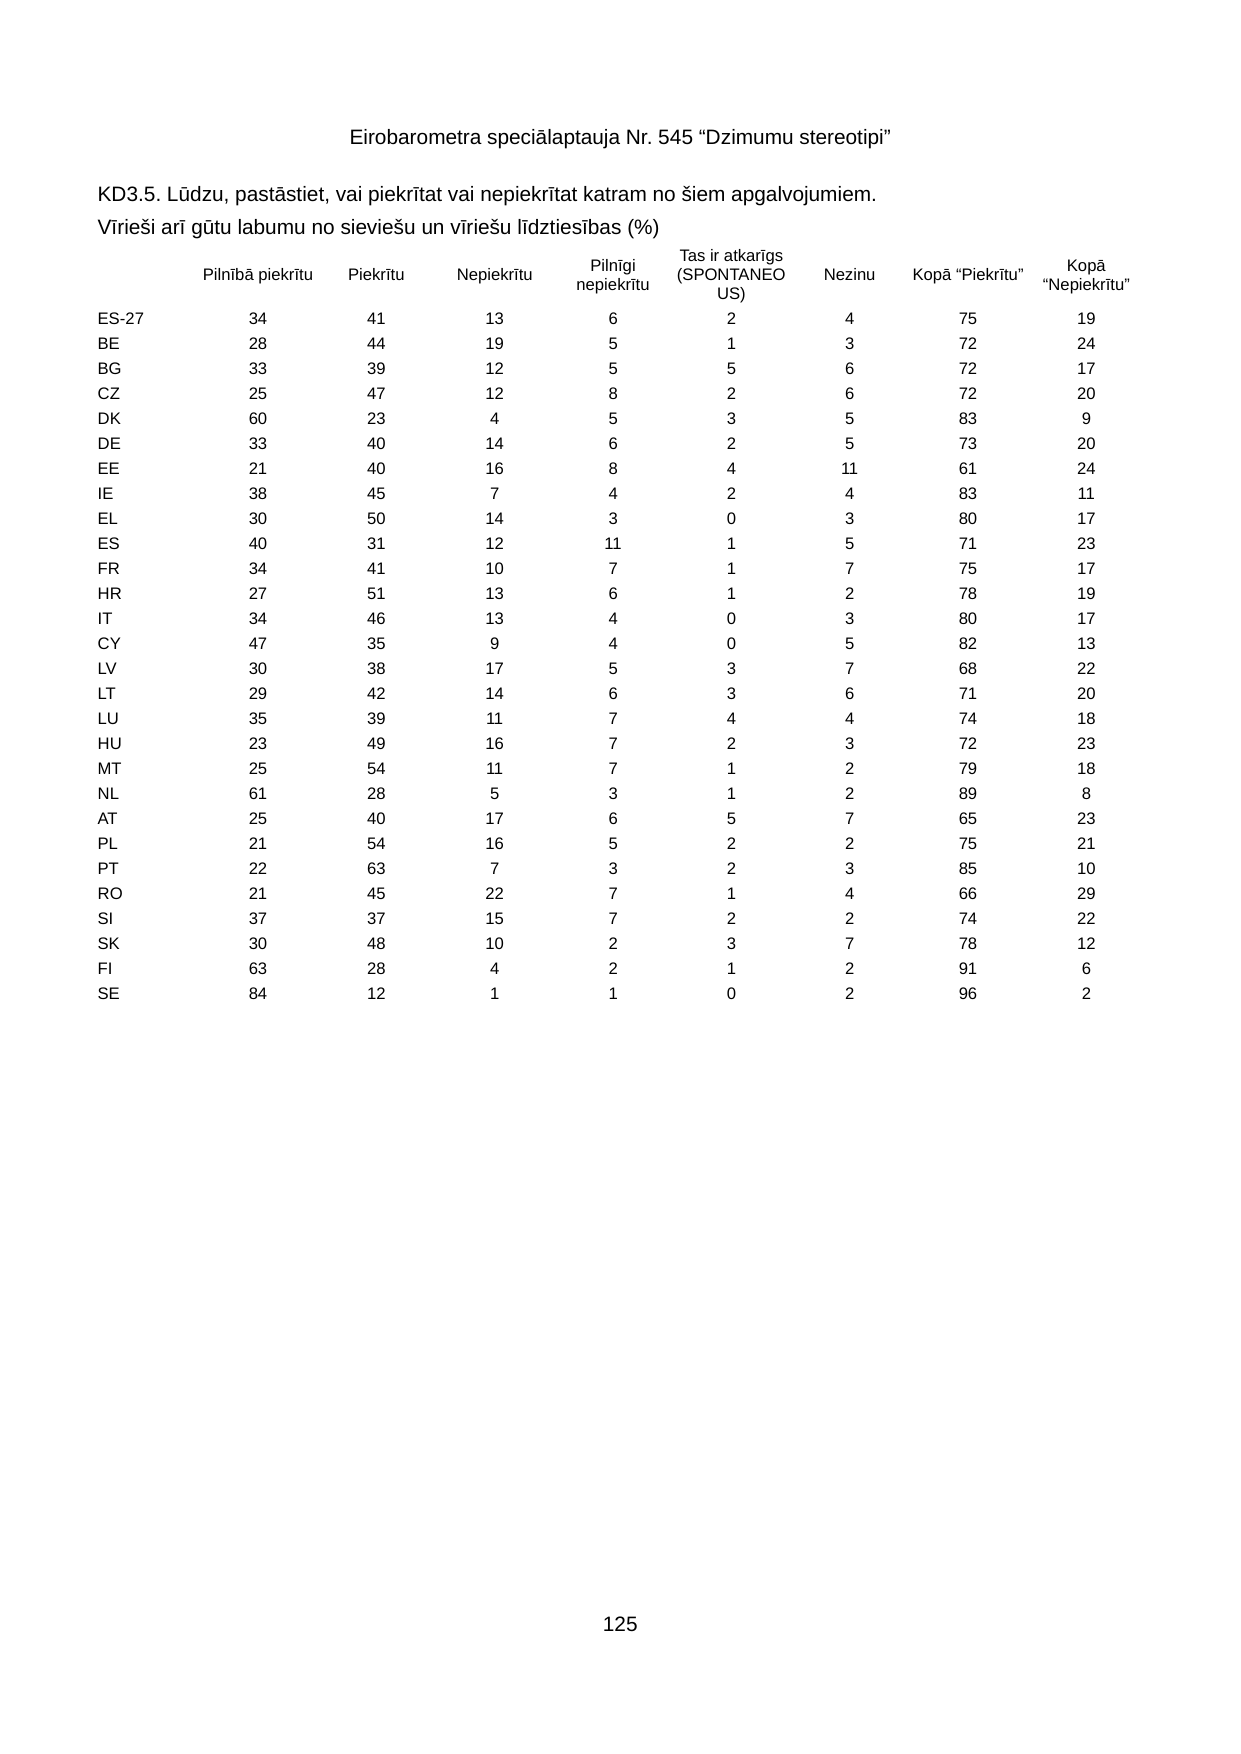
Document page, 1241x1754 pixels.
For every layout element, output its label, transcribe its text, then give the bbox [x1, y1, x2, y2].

table_cell 1 [672, 881, 790, 906]
table_cell 47 [317, 381, 435, 406]
table_cell 83 [909, 406, 1027, 431]
table_cell 1 [672, 556, 790, 581]
table_cell 39 [317, 356, 435, 381]
table_cell NL [95, 781, 199, 806]
table_cell 10 [1027, 856, 1145, 881]
table_cell 47 [199, 631, 317, 656]
table_cell 4 [790, 706, 909, 731]
table_cell 6 [790, 356, 909, 381]
table_cell Pilnībā piekrītu [199, 243, 317, 306]
table_cell 39 [317, 706, 435, 731]
table_cell 65 [909, 806, 1027, 831]
table_cell 80 [909, 506, 1027, 531]
table_cell 13 [435, 606, 554, 631]
table_cell 23 [1027, 731, 1145, 756]
table_cell 3 [790, 606, 909, 631]
table_cell 5 [790, 631, 909, 656]
table_cell HR [95, 581, 199, 606]
table_cell 2 [554, 956, 672, 981]
table_cell 2 [672, 381, 790, 406]
table_cell 3 [790, 856, 909, 881]
table_cell 23 [1027, 806, 1145, 831]
table_cell 8 [554, 381, 672, 406]
table_cell 4 [672, 456, 790, 481]
table_cell 72 [909, 731, 1027, 756]
table_cell 5 [672, 806, 790, 831]
table_cell SK [95, 931, 199, 956]
table_cell 6 [554, 431, 672, 456]
table_cell 1 [435, 981, 554, 1006]
table_cell 33 [199, 356, 317, 381]
table_cell 2 [790, 956, 909, 981]
table_cell 3 [554, 856, 672, 881]
table_cell 11 [435, 756, 554, 781]
table_cell 66 [909, 881, 1027, 906]
table_cell 72 [909, 331, 1027, 356]
table_cell LT [95, 681, 199, 706]
table_cell 5 [790, 531, 909, 556]
table_cell 61 [199, 781, 317, 806]
table_cell 25 [199, 756, 317, 781]
table_cell 5 [672, 356, 790, 381]
table_cell 28 [317, 956, 435, 981]
table_cell 3 [790, 331, 909, 356]
table_cell BG [95, 356, 199, 381]
table_cell CZ [95, 381, 199, 406]
table_cell 21 [199, 831, 317, 856]
table_cell 12 [435, 531, 554, 556]
table_cell 34 [199, 556, 317, 581]
table_cell 41 [317, 556, 435, 581]
table_cell 51 [317, 581, 435, 606]
table_cell 30 [199, 931, 317, 956]
table_cell 17 [435, 806, 554, 831]
table_cell 2 [790, 906, 909, 931]
table_cell 49 [317, 731, 435, 756]
table_cell 42 [317, 681, 435, 706]
table_cell EL [95, 506, 199, 531]
table_cell 72 [909, 356, 1027, 381]
table_cell 83 [909, 481, 1027, 506]
table_cell 20 [1027, 431, 1145, 456]
table_cell 4 [435, 956, 554, 981]
table_cell Pilnīgi nepiekrītu [554, 243, 672, 306]
table_cell 5 [790, 406, 909, 431]
table_cell 7 [435, 856, 554, 881]
table_cell 6 [554, 581, 672, 606]
table_cell ES [95, 531, 199, 556]
table_cell 25 [199, 806, 317, 831]
table_cell MT [95, 756, 199, 781]
table_cell 2 [672, 731, 790, 756]
table_cell 37 [317, 906, 435, 931]
table_cell 75 [909, 306, 1027, 331]
table_cell IT [95, 606, 199, 631]
table_cell 45 [317, 881, 435, 906]
table_header KD3.5. Lūdzu, pastāstiet, vai piekrītat vai nepiekrītat katram no šiem apgalvojumiem. [95, 178, 1145, 210]
table_cell 2 [790, 781, 909, 806]
table_cell 13 [435, 306, 554, 331]
table_cell 12 [435, 381, 554, 406]
table_cell 23 [199, 731, 317, 756]
table_cell 20 [1027, 681, 1145, 706]
table_cell 17 [1027, 506, 1145, 531]
table_cell 5 [554, 406, 672, 431]
table_cell 35 [199, 706, 317, 731]
table_cell 16 [435, 456, 554, 481]
table_cell 31 [317, 531, 435, 556]
table_cell 7 [790, 806, 909, 831]
table_cell 22 [1027, 906, 1145, 931]
table_cell 14 [435, 681, 554, 706]
table_cell 7 [435, 481, 554, 506]
table_cell Vīrieši arī gūtu labumu no sieviešu un vīriešu līdztiesības (%) [95, 210, 1145, 243]
table_cell 15 [435, 906, 554, 931]
table_cell Kopā “Piekrītu” [909, 243, 1027, 306]
table_cell 4 [554, 631, 672, 656]
table_cell 63 [317, 856, 435, 881]
table_cell 5 [435, 781, 554, 806]
table_cell PT [95, 856, 199, 881]
table_cell 3 [672, 656, 790, 681]
table_cell 71 [909, 681, 1027, 706]
table_cell 12 [317, 981, 435, 1006]
table_cell 27 [199, 581, 317, 606]
table_cell 5 [554, 656, 672, 681]
table_cell 2 [790, 981, 909, 1006]
table_cell 4 [790, 881, 909, 906]
table_cell 11 [790, 456, 909, 481]
table_cell 5 [554, 356, 672, 381]
table_cell 20 [1027, 381, 1145, 406]
table_cell 80 [909, 606, 1027, 631]
table_cell BE [95, 331, 199, 356]
table_cell 6 [554, 681, 672, 706]
table_cell 4 [672, 706, 790, 731]
table_cell 28 [317, 781, 435, 806]
table_cell 5 [554, 831, 672, 856]
table_cell 1 [672, 531, 790, 556]
table_cell 54 [317, 756, 435, 781]
table_cell 9 [1027, 406, 1145, 431]
table_cell 21 [199, 881, 317, 906]
table_cell 38 [199, 481, 317, 506]
table_cell 60 [199, 406, 317, 431]
table_cell 3 [790, 731, 909, 756]
table_cell 25 [199, 381, 317, 406]
table_cell 2 [672, 906, 790, 931]
table_cell CY [95, 631, 199, 656]
table_cell 2 [790, 756, 909, 781]
table_cell Piekrītu [317, 243, 435, 306]
table_cell 4 [554, 481, 672, 506]
table_cell 23 [1027, 531, 1145, 556]
table_cell 3 [790, 506, 909, 531]
table_cell 2 [554, 931, 672, 956]
table_cell 17 [1027, 356, 1145, 381]
table_cell FI [95, 956, 199, 981]
table_cell SE [95, 981, 199, 1006]
table_cell 68 [909, 656, 1027, 681]
table_cell 96 [909, 981, 1027, 1006]
table_cell 3 [554, 506, 672, 531]
table_cell 18 [1027, 706, 1145, 731]
table_cell 3 [554, 781, 672, 806]
table_cell 11 [554, 531, 672, 556]
table_cell Nepiekrītu [435, 243, 554, 306]
table_cell 13 [435, 581, 554, 606]
table_cell 21 [1027, 831, 1145, 856]
table_cell HU [95, 731, 199, 756]
table_cell 1 [672, 331, 790, 356]
table_cell 34 [199, 606, 317, 631]
table_cell 35 [317, 631, 435, 656]
table_cell 22 [435, 881, 554, 906]
table_cell 37 [199, 906, 317, 931]
table_cell 11 [435, 706, 554, 731]
table_cell 16 [435, 731, 554, 756]
table_cell 19 [1027, 306, 1145, 331]
table_cell 41 [317, 306, 435, 331]
table_cell 50 [317, 506, 435, 531]
table_cell 85 [909, 856, 1027, 881]
table_cell 84 [199, 981, 317, 1006]
table_cell 48 [317, 931, 435, 956]
table_cell 72 [909, 381, 1027, 406]
table_cell 2 [790, 581, 909, 606]
table_cell 8 [554, 456, 672, 481]
table_cell 75 [909, 831, 1027, 856]
table_cell 22 [199, 856, 317, 881]
table_cell 21 [199, 456, 317, 481]
table_cell DE [95, 431, 199, 456]
table_cell 0 [672, 631, 790, 656]
table_cell 1 [672, 581, 790, 606]
table_cell 17 [1027, 556, 1145, 581]
table_cell 29 [1027, 881, 1145, 906]
table_cell 10 [435, 556, 554, 581]
table_cell 7 [554, 881, 672, 906]
table_cell ES-27 [95, 306, 199, 331]
table_cell 5 [790, 431, 909, 456]
table_cell 24 [1027, 331, 1145, 356]
table_cell 10 [435, 931, 554, 956]
table_cell 6 [554, 306, 672, 331]
table_cell 34 [199, 306, 317, 331]
table_cell 2 [672, 431, 790, 456]
table_cell 12 [435, 356, 554, 381]
table_cell 44 [317, 331, 435, 356]
table_cell 1 [554, 981, 672, 1006]
table_cell 6 [554, 806, 672, 831]
table_cell 46 [317, 606, 435, 631]
table_cell 13 [1027, 631, 1145, 656]
table_cell 61 [909, 456, 1027, 481]
table_cell 74 [909, 906, 1027, 931]
table_cell 29 [199, 681, 317, 706]
table_cell LU [95, 706, 199, 731]
table_cell [95, 243, 199, 306]
table_cell 1 [672, 756, 790, 781]
table_cell 78 [909, 581, 1027, 606]
table_cell 9 [435, 631, 554, 656]
table_cell 7 [790, 931, 909, 956]
table_cell Tas ir atkarīgs (SPONTANEOUS) [672, 243, 790, 306]
table_cell 8 [1027, 781, 1145, 806]
table_cell 79 [909, 756, 1027, 781]
table_cell 17 [435, 656, 554, 681]
table_cell 19 [1027, 581, 1145, 606]
table_cell 17 [1027, 606, 1145, 631]
table_cell 7 [554, 756, 672, 781]
table_cell 6 [790, 681, 909, 706]
table_cell 40 [317, 456, 435, 481]
table_cell 91 [909, 956, 1027, 981]
table_cell 2 [1027, 981, 1145, 1006]
table_cell 82 [909, 631, 1027, 656]
table_cell 5 [554, 331, 672, 356]
table_cell AT [95, 806, 199, 831]
table_cell 0 [672, 506, 790, 531]
table_cell DK [95, 406, 199, 431]
table_cell 74 [909, 706, 1027, 731]
table_cell RO [95, 881, 199, 906]
table_cell FR [95, 556, 199, 581]
table_cell 7 [554, 906, 672, 931]
table_cell 89 [909, 781, 1027, 806]
table_cell 3 [672, 406, 790, 431]
table_cell 54 [317, 831, 435, 856]
table_cell 4 [790, 481, 909, 506]
table_cell 78 [909, 931, 1027, 956]
table_cell 24 [1027, 456, 1145, 481]
table_cell 0 [672, 606, 790, 631]
table_cell 19 [435, 331, 554, 356]
table_cell 16 [435, 831, 554, 856]
table_cell 4 [790, 306, 909, 331]
table_cell 38 [317, 656, 435, 681]
table_cell IE [95, 481, 199, 506]
table_cell 22 [1027, 656, 1145, 681]
table_cell 2 [672, 481, 790, 506]
table_cell 23 [317, 406, 435, 431]
table_cell 7 [554, 706, 672, 731]
table_cell 7 [790, 556, 909, 581]
table_cell 30 [199, 656, 317, 681]
table_cell 0 [672, 981, 790, 1006]
table_cell 40 [199, 531, 317, 556]
table_cell 12 [1027, 931, 1145, 956]
table_cell 28 [199, 331, 317, 356]
table_cell 3 [672, 681, 790, 706]
table_cell EE [95, 456, 199, 481]
table_cell 7 [554, 731, 672, 756]
table_cell 1 [672, 956, 790, 981]
table_cell 40 [317, 431, 435, 456]
table_cell 7 [790, 656, 909, 681]
table_cell 2 [672, 856, 790, 881]
table_cell SI [95, 906, 199, 931]
table_cell Kopā “Nepiekrītu” [1027, 243, 1145, 306]
table_cell 75 [909, 556, 1027, 581]
table_cell 45 [317, 481, 435, 506]
table_cell LV [95, 656, 199, 681]
table_cell 6 [790, 381, 909, 406]
table_cell 11 [1027, 481, 1145, 506]
table_cell 4 [554, 606, 672, 631]
table_cell 73 [909, 431, 1027, 456]
table_cell 2 [672, 306, 790, 331]
table_cell 40 [317, 806, 435, 831]
table_cell 4 [435, 406, 554, 431]
table_cell 6 [1027, 956, 1145, 981]
table_cell 1 [672, 781, 790, 806]
table_cell PL [95, 831, 199, 856]
table_cell Nezinu [790, 243, 909, 306]
table_cell 2 [790, 831, 909, 856]
table_cell 3 [672, 931, 790, 956]
table_cell 14 [435, 431, 554, 456]
table_cell 71 [909, 531, 1027, 556]
table_cell 14 [435, 506, 554, 531]
table_cell 18 [1027, 756, 1145, 781]
table_cell 33 [199, 431, 317, 456]
table_cell 63 [199, 956, 317, 981]
table_cell 2 [672, 831, 790, 856]
table_cell 30 [199, 506, 317, 531]
table_cell 7 [554, 556, 672, 581]
